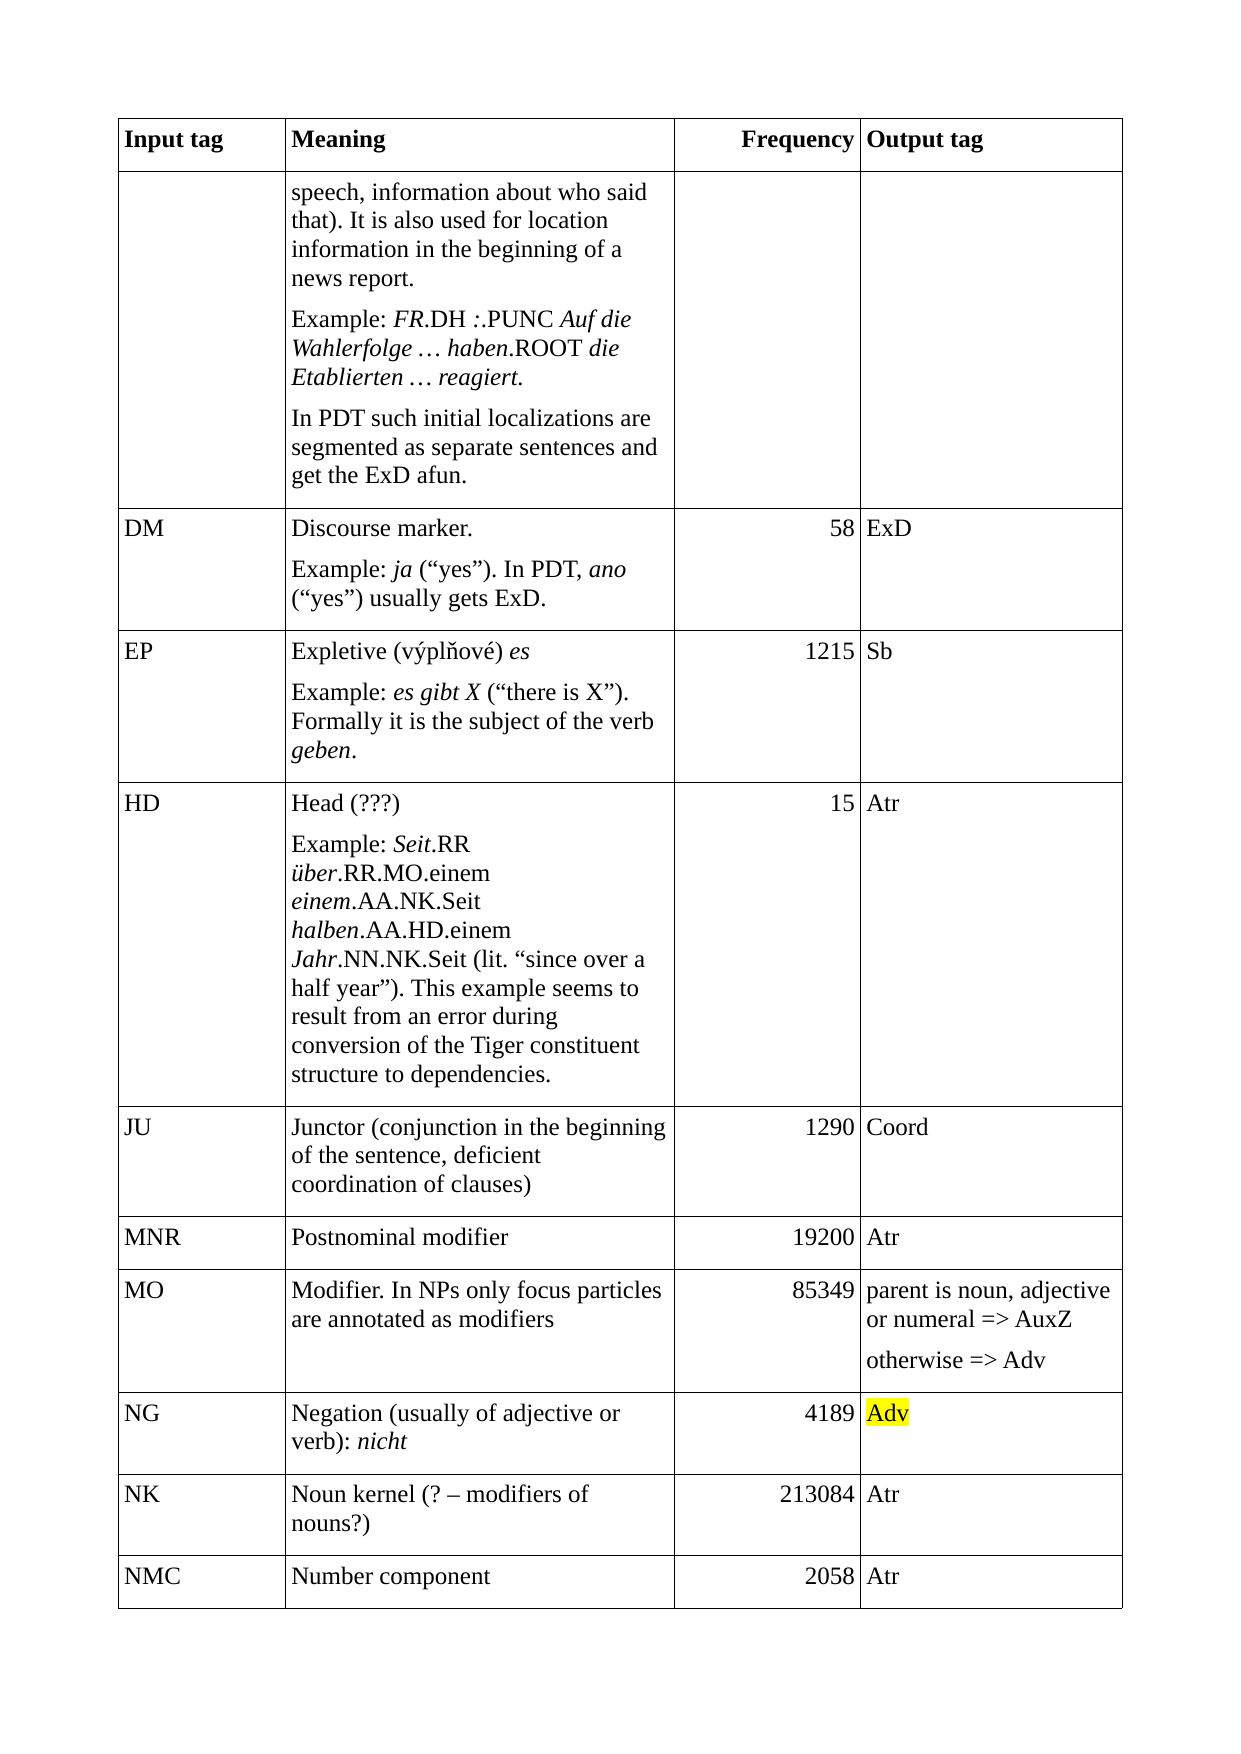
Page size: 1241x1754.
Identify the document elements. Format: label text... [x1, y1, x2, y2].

table_cell Postnominal modifier [286, 1217, 674, 1269]
table_cell Atr [861, 1217, 1122, 1269]
table_cell MO [119, 1270, 285, 1392]
table_cell 19200 [675, 1217, 860, 1269]
table_cell MNR [119, 1217, 285, 1269]
table_cell Coord [861, 1107, 1122, 1216]
table_cell [119, 172, 285, 507]
table_cell Negation (usually of adjective or verb): nicht [286, 1393, 674, 1473]
table_cell DM [119, 509, 285, 630]
table_cell Junctor (conjunction in the beginning of the sentence, deficient coordination of clauses) [286, 1107, 674, 1216]
table_cell Sb [861, 631, 1122, 782]
table_cell 58 [675, 509, 860, 630]
table_cell 2058 [675, 1556, 860, 1608]
table_cell 4189 [675, 1393, 860, 1473]
table_cell parent is noun, adjective or numeral => AuxZ otherwise => Adv [861, 1270, 1122, 1392]
table_cell Head (???) Example: Seit.RR über.RR.MO.einem einem.AA.NK.Seit halben.AA.HD.einem Jahr.NN.NK.Seit (lit. “since over a half year”). This example seems to result from an error during conversion of the Tiger constituent structure to dependencies. [286, 783, 674, 1106]
table_header Meaning [286, 119, 674, 171]
table_cell NK [119, 1475, 285, 1555]
table_cell 85349 [675, 1270, 860, 1392]
table_cell NG [119, 1393, 285, 1473]
table_cell Number component [286, 1556, 674, 1608]
table_cell Adv [861, 1393, 1122, 1473]
table_header Frequency [675, 119, 860, 171]
table_cell Noun kernel (? – modifiers of nouns?) [286, 1475, 674, 1555]
table_header Output tag [861, 119, 1122, 171]
table_cell JU [119, 1107, 285, 1216]
table_cell 213084 [675, 1475, 860, 1555]
table_cell 15 [675, 783, 860, 1106]
table_cell Atr [861, 1475, 1122, 1555]
table_cell Atr [861, 1556, 1122, 1608]
table_header Input tag [119, 119, 285, 171]
table_cell Modifier. In NPs only focus particles are annotated as modifiers [286, 1270, 674, 1392]
table_cell [675, 172, 860, 507]
table_cell Atr [861, 783, 1122, 1106]
table_cell [861, 172, 1122, 507]
table_cell NMC [119, 1556, 285, 1608]
table_cell Discourse marker. Example: ja (“yes”). In PDT, ano (“yes”) usually gets ExD. [286, 509, 674, 630]
table_cell EP [119, 631, 285, 782]
table_cell 1290 [675, 1107, 860, 1216]
table_cell speech, information about who said that). It is also used for location information in the beginning of a news report. Example: FR.DH :.PUNC Auf die Wahlerfolge … haben.ROOT die Etablierten … reagiert. In PDT such initial localizations are segmented as separate sentences and get the ExD afun. [286, 172, 674, 507]
table_cell 1215 [675, 631, 860, 782]
table_cell HD [119, 783, 285, 1106]
table_cell Expletive (výplňové) es Example: es gibt X (“there is X”). Formally it is the subject of the verb geben. [286, 631, 674, 782]
table_cell ExD [861, 509, 1122, 630]
